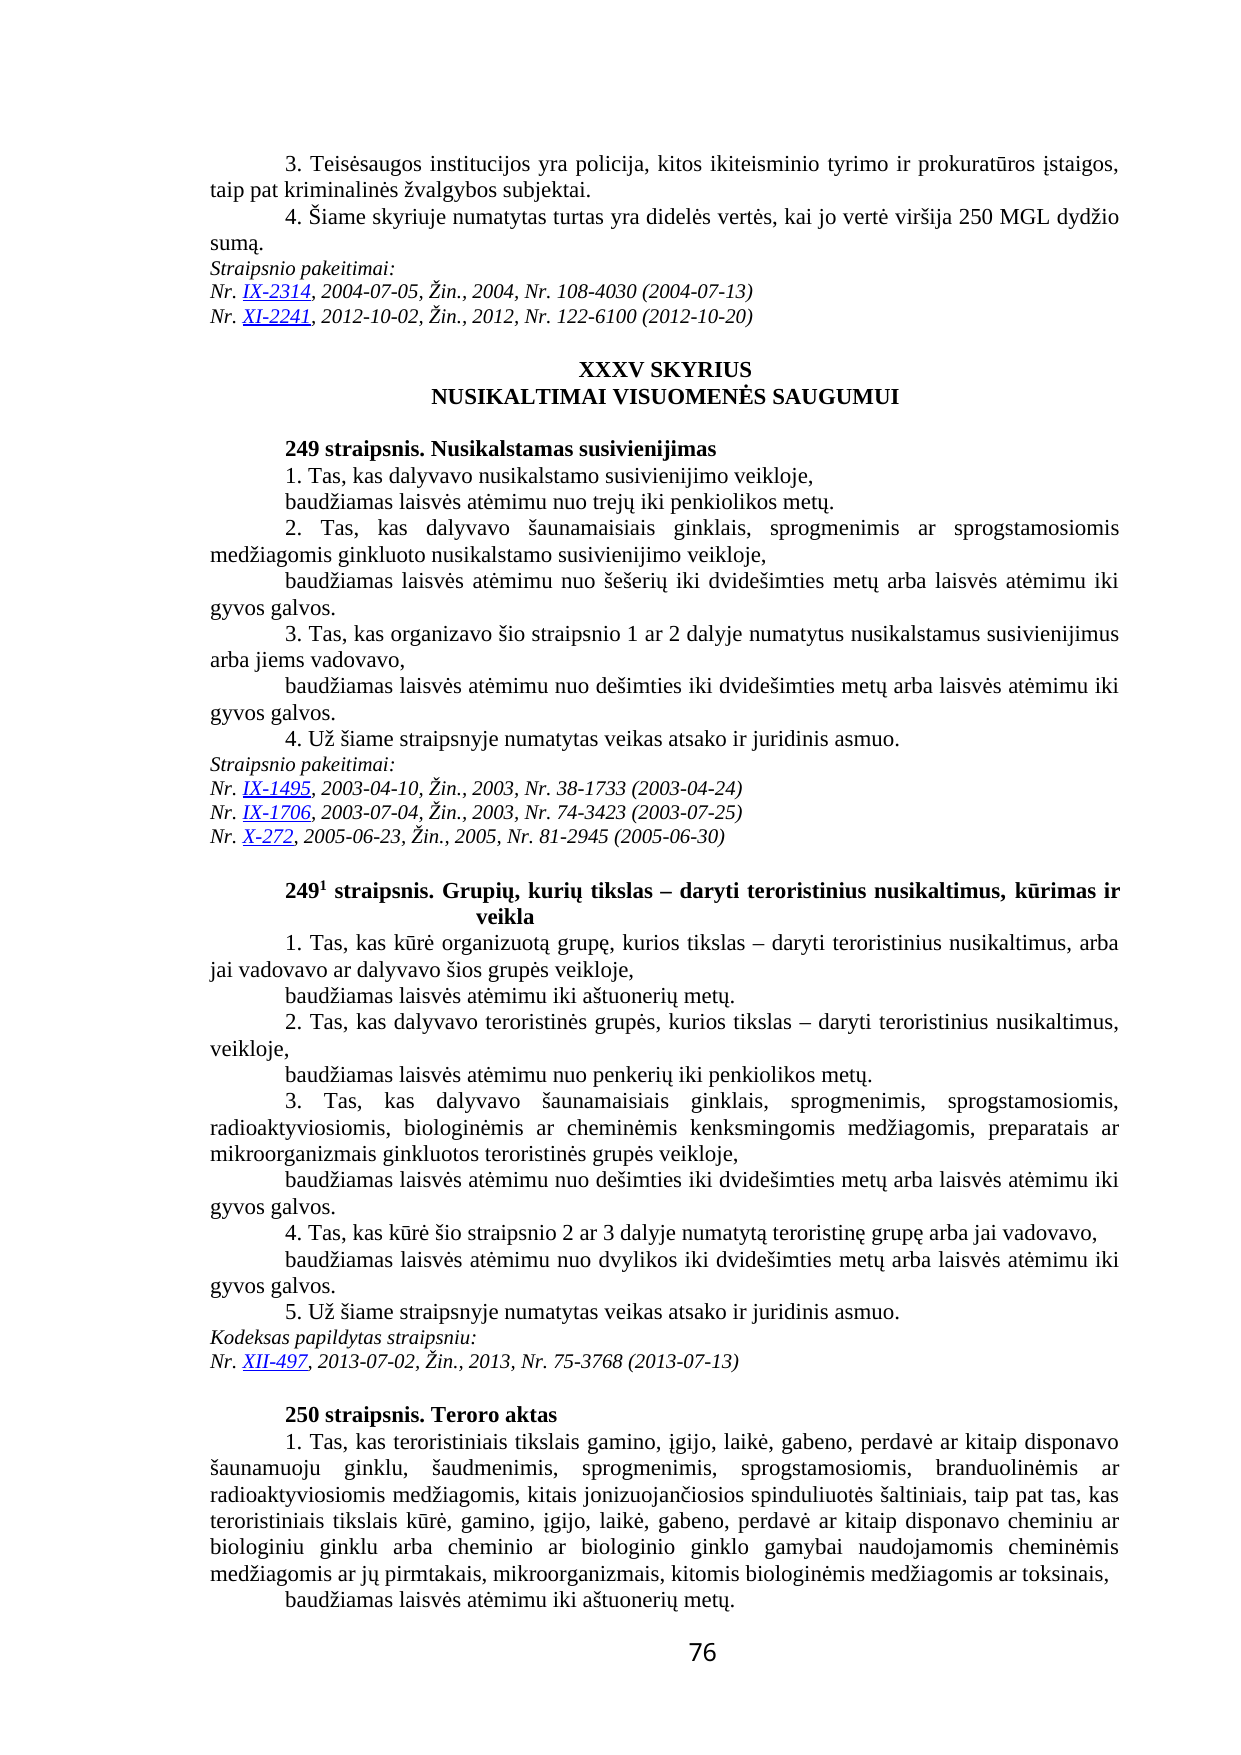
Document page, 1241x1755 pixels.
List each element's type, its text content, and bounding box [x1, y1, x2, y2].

text baudžiamas laisvės atėmimu nuo dvylikos iki dvidešimties metų arba laisvės atėmimu iki gyvos galvos. [210, 1246, 1120, 1298]
text Nr. XI-2241, 2012-10-02, Žin., 2012, Nr. 122-6100 (2012-10-20) [210, 303, 1120, 328]
text 1. Tas, kas teroristiniais tikslais gamino, įgijo, laikė, gabeno, perdavė ar kitaip disponavo šaunamuoju ginklu, šaudmenimis, sprogmenimis, sprogstamosiomis, branduolinėmis ar radioaktyviosiomis medžiagomis, kitais jonizuojančiosios spinduliuotės šaltiniais, taip pat tas, kas teroristiniais tikslais kūrė, gamino, įgijo, laikė, gabeno, perdavė ar kitaip disponavo cheminiu ar biologiniu ginklu arba cheminio ar biologinio ginklo gamybai naudojamomis cheminėmis medžiagomis ar jų pirmtakais, mikroorganizmais, kitomis biologinėmis medžiagomis ar toksinais, [210, 1428, 1120, 1586]
text Straipsnio pakeitimai: [210, 752, 1120, 776]
text Kodeksas papildytas straipsniu: [210, 1325, 1120, 1349]
text NUSIKALTIMAI VISUOMENĖS SAUGUMUI [210, 383, 1120, 409]
text Nr. IX-2314, 2004-07-05, Žin., 2004, Nr. 108-4030 (2004-07-13) [210, 279, 1120, 303]
text 249 straipsnis. Nusikalstamas susivienijimas [210, 435, 1120, 462]
text 5. Už šiame straipsnyje numatytas veikas atsako ir juridinis asmuo. [210, 1298, 1120, 1325]
text 4. Šiame skyriuje numatytas turtas yra didelės vertės, kai jo vertė viršija 250 MGL dydžio sumą. [210, 203, 1120, 255]
text 1. Tas, kas kūrė organizuotą grupę, kurios tikslas – daryti teroristinius nusikaltimus, arba jai vadovavo ar dalyvavo šios grupės veikloje, [210, 929, 1120, 982]
text XXXV SKYRIUS [210, 356, 1120, 383]
text 2. Tas, kas dalyvavo šaunamaisiais ginklais, sprogmenimis ar sprogstamosiomis medžiagomis ginkluoto nusikalstamo susivienijimo veikloje, [210, 514, 1120, 567]
text baudžiamas laisvės atėmimu nuo dešimties iki dvidešimties metų arba laisvės atėmimu iki gyvos galvos. [210, 673, 1120, 725]
text 3. Tas, kas organizavo šio straipsnio 1 ar 2 dalyje numatytus nusikalstamus susivienijimus arba jiems vadovavo, [210, 620, 1120, 673]
text 3. Tas, kas dalyvavo šaunamaisiais ginklais, sprogmenimis, sprogstamosiomis, radioaktyviosiomis, biologinėmis ar cheminėmis kenksmingomis medžiagomis, preparatais ar mikroorganizmais ginkluotos teroristinės grupės veikloje, [210, 1087, 1120, 1167]
text 3. Teisėsaugos institucijos yra policija, kitos ikiteisminio tyrimo ir prokuratūros įstaigos, taip pat kriminalinės žvalgybos subjektai. [210, 150, 1120, 203]
text baudžiamas laisvės atėmimu nuo šešerių iki dvidešimties metų arba laisvės atėmimu iki gyvos galvos. [210, 567, 1120, 620]
text 2. Tas, kas dalyvavo teroristinės grupės, kurios tikslas – daryti teroristinius nusikaltimus, veikloje, [210, 1008, 1120, 1061]
text Nr. XII-497, 2013-07-02, Žin., 2013, Nr. 75-3768 (2013-07-13) [210, 1349, 1120, 1373]
text Nr. IX-1495, 2003-04-10, Žin., 2003, Nr. 38-1733 (2003-04-24) [210, 776, 1120, 800]
text 4. Už šiame straipsnyje numatytas veikas atsako ir juridinis asmuo. [210, 725, 1120, 752]
text Nr. X-272, 2005-06-23, Žin., 2005, Nr. 81-2945 (2005-06-30) [210, 824, 1120, 848]
text baudžiamas laisvės atėmimu nuo trejų iki penkiolikos metų. [210, 488, 1120, 514]
text 1. Tas, kas dalyvavo nusikalstamo susivienijimo veikloje, [210, 462, 1120, 488]
text baudžiamas laisvės atėmimu nuo dešimties iki dvidešimties metų arba laisvės atėmimu iki gyvos galvos. [210, 1167, 1120, 1219]
text Nr. IX-1706, 2003-07-04, Žin., 2003, Nr. 74-3423 (2003-07-25) [210, 800, 1120, 824]
text baudžiamas laisvės atėmimu iki aštuonerių metų. [210, 1586, 1120, 1612]
text baudžiamas laisvės atėmimu nuo penkerių iki penkiolikos metų. [210, 1061, 1120, 1087]
text Straipsnio pakeitimai: [210, 255, 1120, 279]
text 250 straipsnis. Teroro aktas [210, 1402, 1120, 1428]
text baudžiamas laisvės atėmimu iki aštuonerių metų. [210, 982, 1120, 1008]
text 4. Tas, kas kūrė šio straipsnio 2 ar 3 dalyje numatytą teroristinę grupę arba jai vadovavo, [210, 1219, 1120, 1246]
text 2491 straipsnis. Grupių, kurių tikslas – daryti teroristinius nusikaltimus, kūrimas ir veikla [285, 877, 1120, 929]
